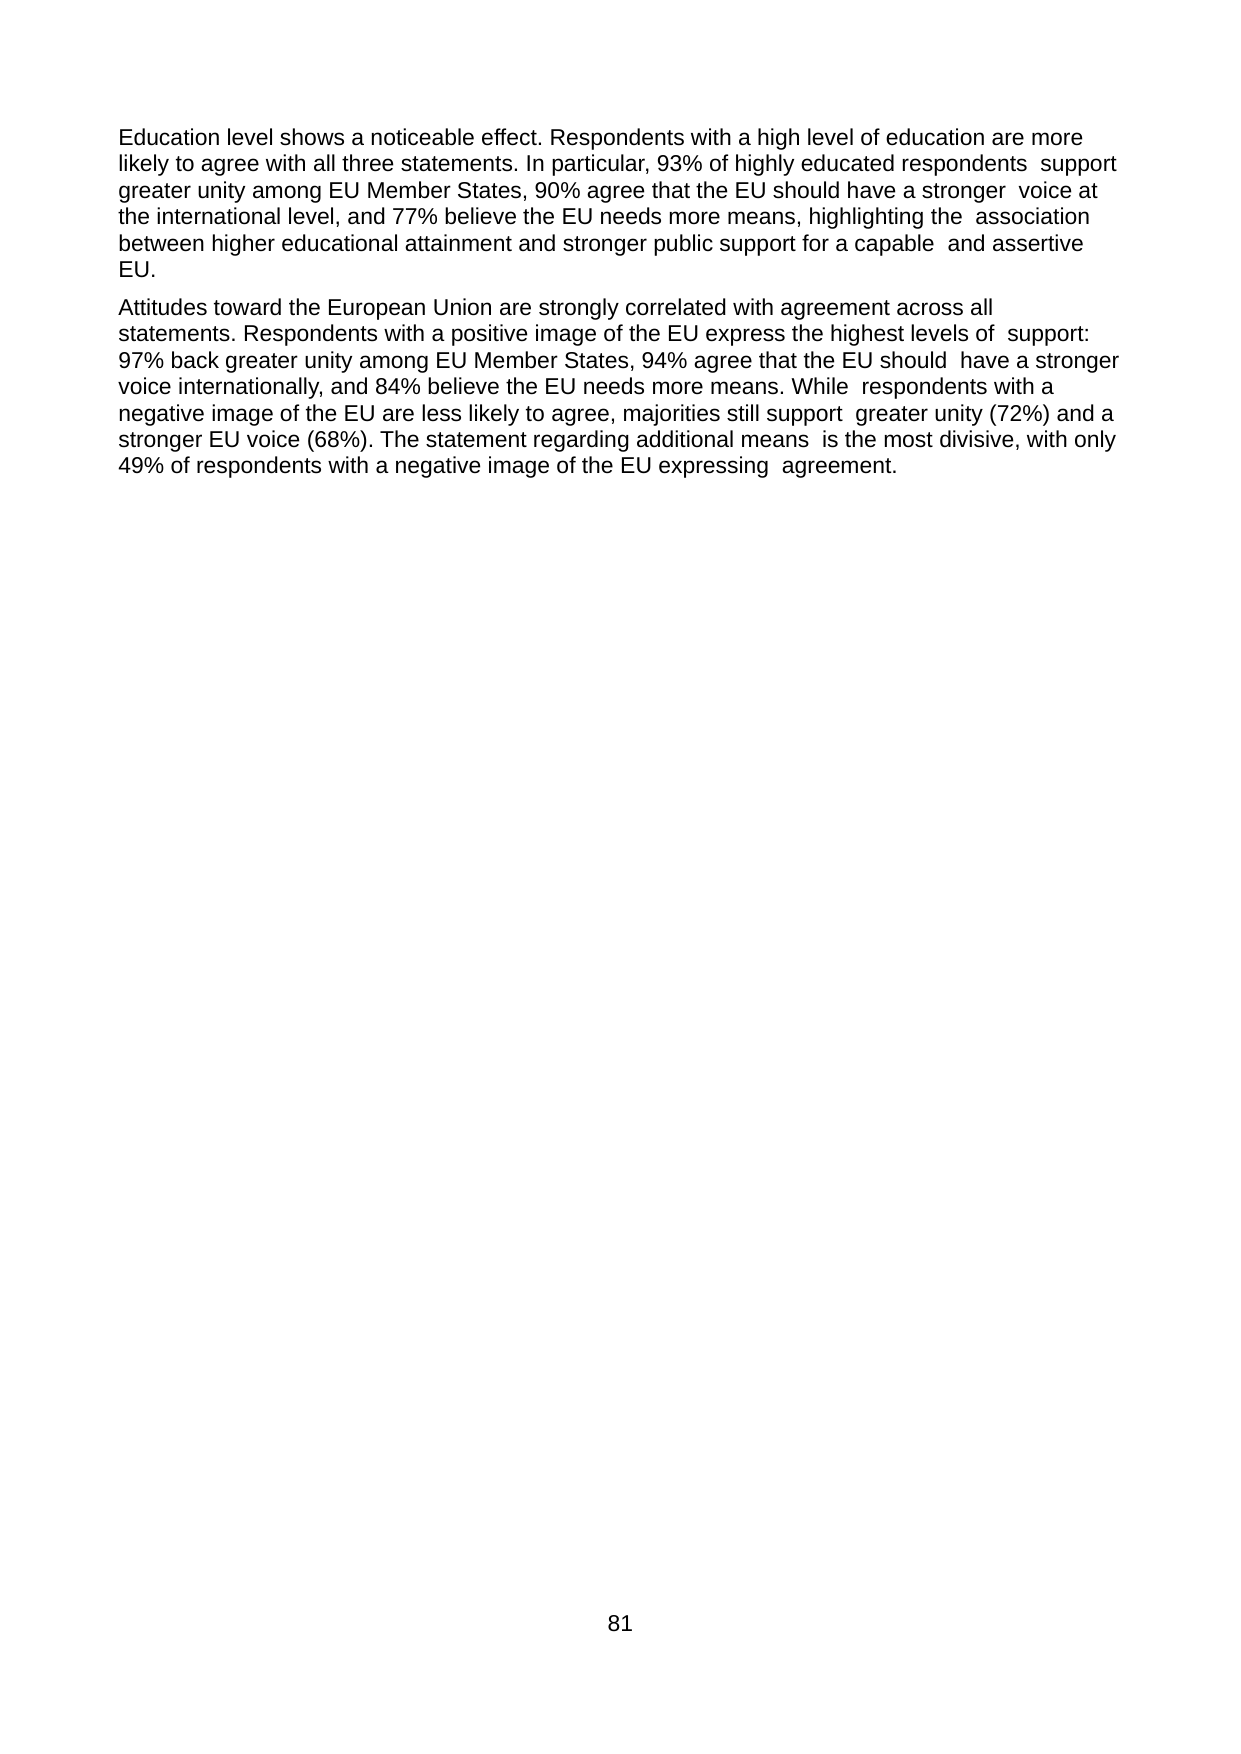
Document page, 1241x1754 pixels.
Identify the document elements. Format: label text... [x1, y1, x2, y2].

text Attitudes toward the European Union are strongly correlated with agreement across all statements. Respondents with a positive image of the EU express the highest levels of support: 97% back greater unity among EU Member States, 94% agree that the EU should have a stronger voice internationally, and 84% believe the EU needs more means. While respondents with a negative image of the EU are less likely to agree, majorities still support greater unity (72%) and a stronger EU voice (68%). The statement regarding additional means is the most divisive, with only 49% of respondents with a negative image of the EU expressing agreement. [118, 294, 1122, 478]
text Education level shows a noticeable effect. Respondents with a high level of education are more likely to agree with all three statements. In particular, 93% of highly educated respondents support greater unity among EU Member States, 90% agree that the EU should have a stronger voice at the international level, and 77% believe the EU needs more means, highlighting the association between higher educational attainment and stronger public support for a capable and assertive EU. [118, 124, 1122, 282]
